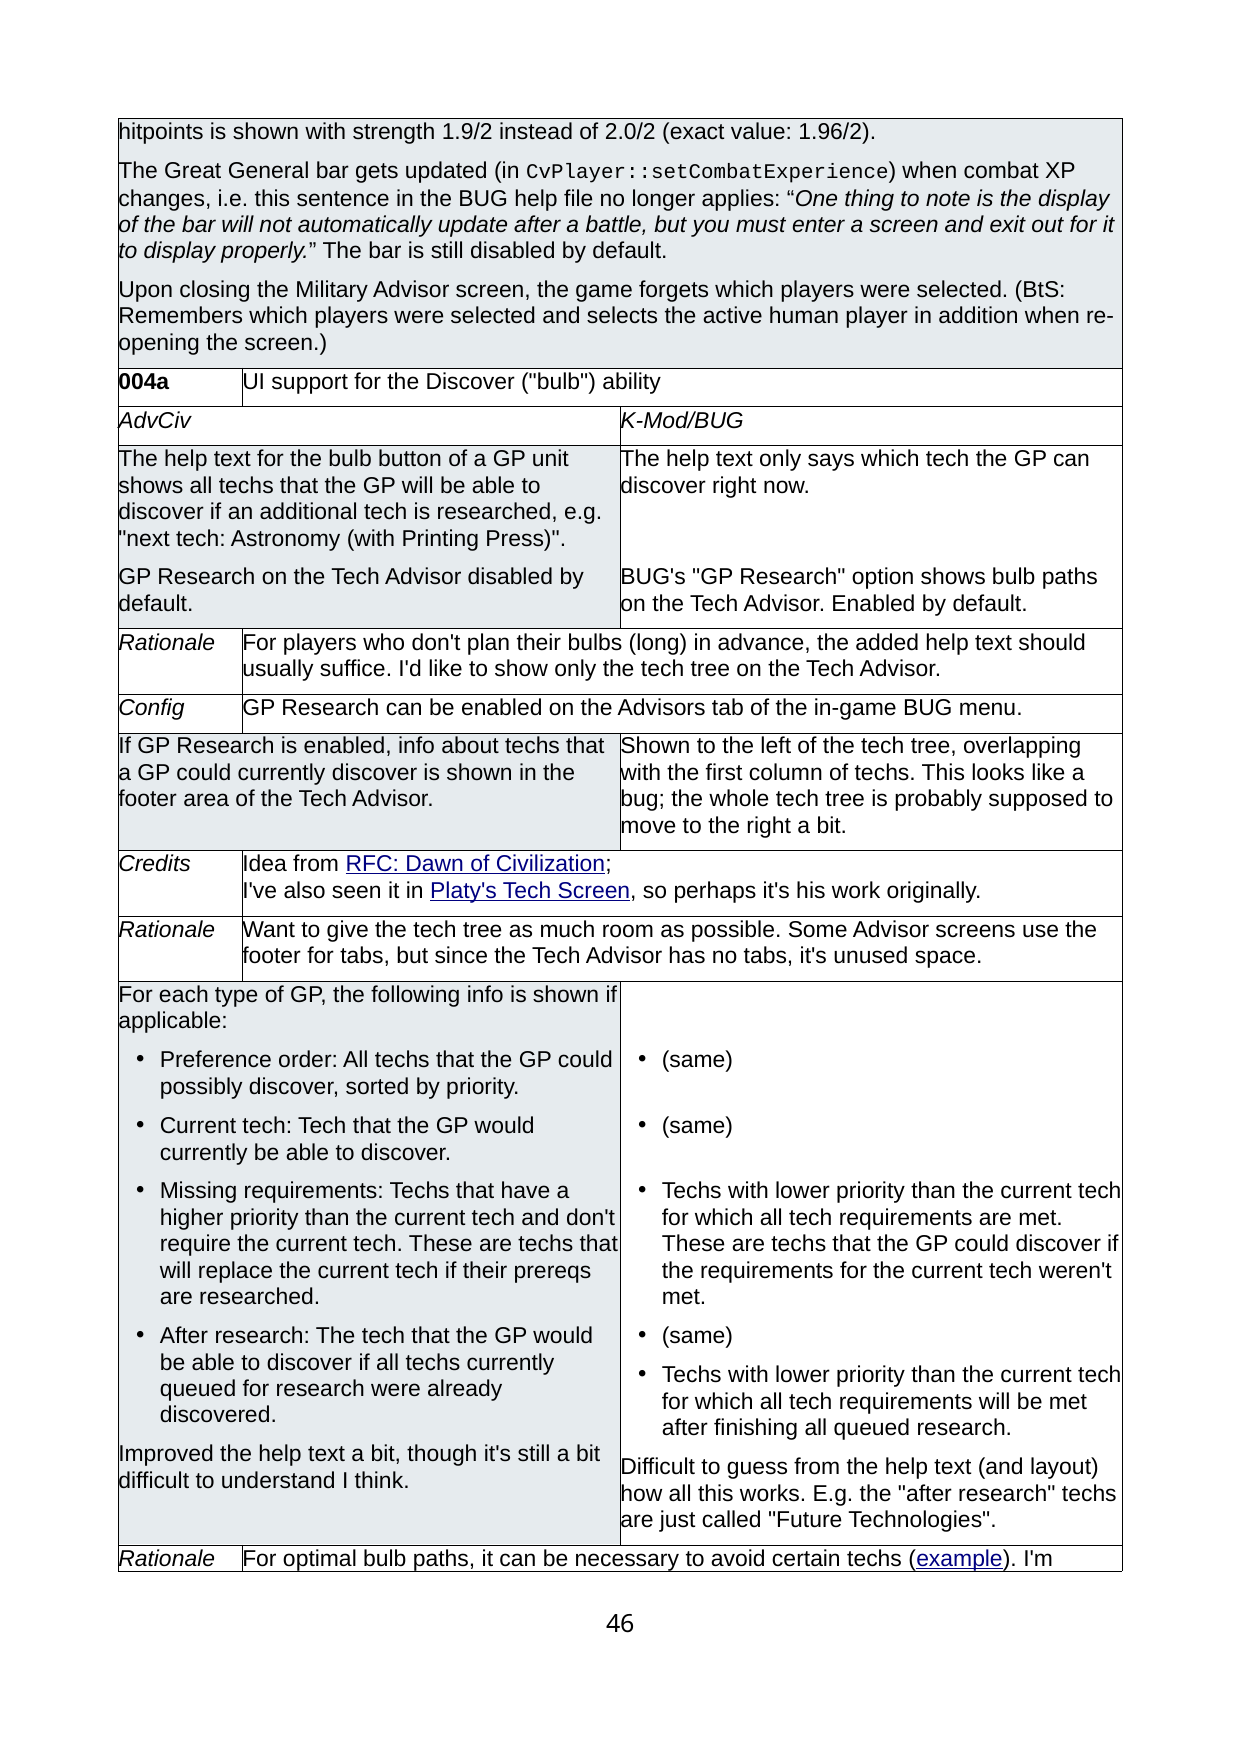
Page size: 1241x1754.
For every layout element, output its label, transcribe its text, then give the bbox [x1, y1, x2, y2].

table_cell The help text for the bulb button of a GP unit shows all techs that the GP will be able to discover if an additional tech is researched, e.g. "next tech: Astronomy (with Printing Press)". GP Research on the Tech Advisor disabled by default. [119, 446, 620, 628]
table_cell UI support for the Discover ("bulb") ability [243, 369, 1122, 406]
table_cell K-Mod/BUG [621, 407, 1122, 445]
table_cell The help text only says which tech the GP can discover right now. BUG's "GP Research" option shows bulb paths on the Tech Advisor. Enabled by default. [621, 446, 1122, 628]
table_cell Config [119, 695, 242, 732]
table_cell GP Research can be enabled on the Advisors tab of the in-game BUG menu. [243, 695, 1122, 732]
table_cell If GP Research is enabled, info about techs that a GP could currently discover is shown in the footer area of the Tech Advisor. [119, 734, 620, 850]
table_cell For each type of GP, the following info is shown if applicable: Preference order: All techs that the GP could possibly discover, sorted by priority. Current tech: Tech that the GP would currently be able to discover. Missing requirements: Techs that have a higher priority than the current tech and don't require the current tech. These are techs that will replace the current tech if their prereqs are researched. After research: The tech that the GP would be able to discover if all techs currently queued for research were already discovered. Improved the help text a bit, though it's still a bit difficult to understand I think. [119, 982, 620, 1544]
table_cell Rationale [119, 629, 242, 693]
table_cell For players who don't plan their bulbs (long) in advance, the added help text should usually suffice. I'd like to show only the tech tree on the Tech Advisor. [243, 629, 1122, 693]
table_cell hitpoints is shown with strength 1.9/2 instead of 2.0/2 (exact value: 1.96/2). The Great General bar gets updated (in CvPlayer::setCombatExperience) when combat XP changes, i.e. this sentence in the BUG help file no longer applies: “One thing to note is the display of the bar will not automatically update after a battle, but you must enter a screen and exit out for it to display properly.” The bar is still disabled by default. Upon closing the Military Advisor screen, the game forgets which players were selected. (BtS: Remembers which players were selected and selects the active human player in addition when re-opening the screen.) [119, 119, 1122, 368]
table_cell Rationale [119, 917, 242, 981]
table_cell 004a [119, 369, 242, 406]
table_cell Idea from RFC: Dawn of Civilization; I've also seen it in Platy's Tech Screen, so perhaps it's his work originally. [243, 851, 1122, 916]
table_cell (same) (same) Techs with lower priority than the current tech for which all tech requirements are met. These are techs that the GP could discover if the requirements for the current tech weren't met. (same) Techs with lower priority than the current tech for which all tech requirements will be met after finishing all queued research. Difficult to guess from the help text (and layout) how all this works. E.g. the "after research" techs are just called "Future Technologies". [621, 982, 1122, 1544]
table_cell Shown to the left of the tech tree, overlapping with the first column of techs. This looks like a bug; the whole tech tree is probably supposed to move to the right a bit. [621, 734, 1122, 850]
table_cell Want to give the tech tree as much room as possible. Some Advisor screens use the footer for tabs, but since the Tech Advisor has no tabs, it's unused space. [243, 917, 1122, 981]
table_cell Rationale [119, 1546, 242, 1571]
table_cell Credits [119, 851, 242, 916]
table_cell For optimal bulb paths, it can be necessary to avoid certain techs (example). I'm [243, 1546, 1122, 1571]
table_cell AdvCiv [119, 407, 620, 445]
